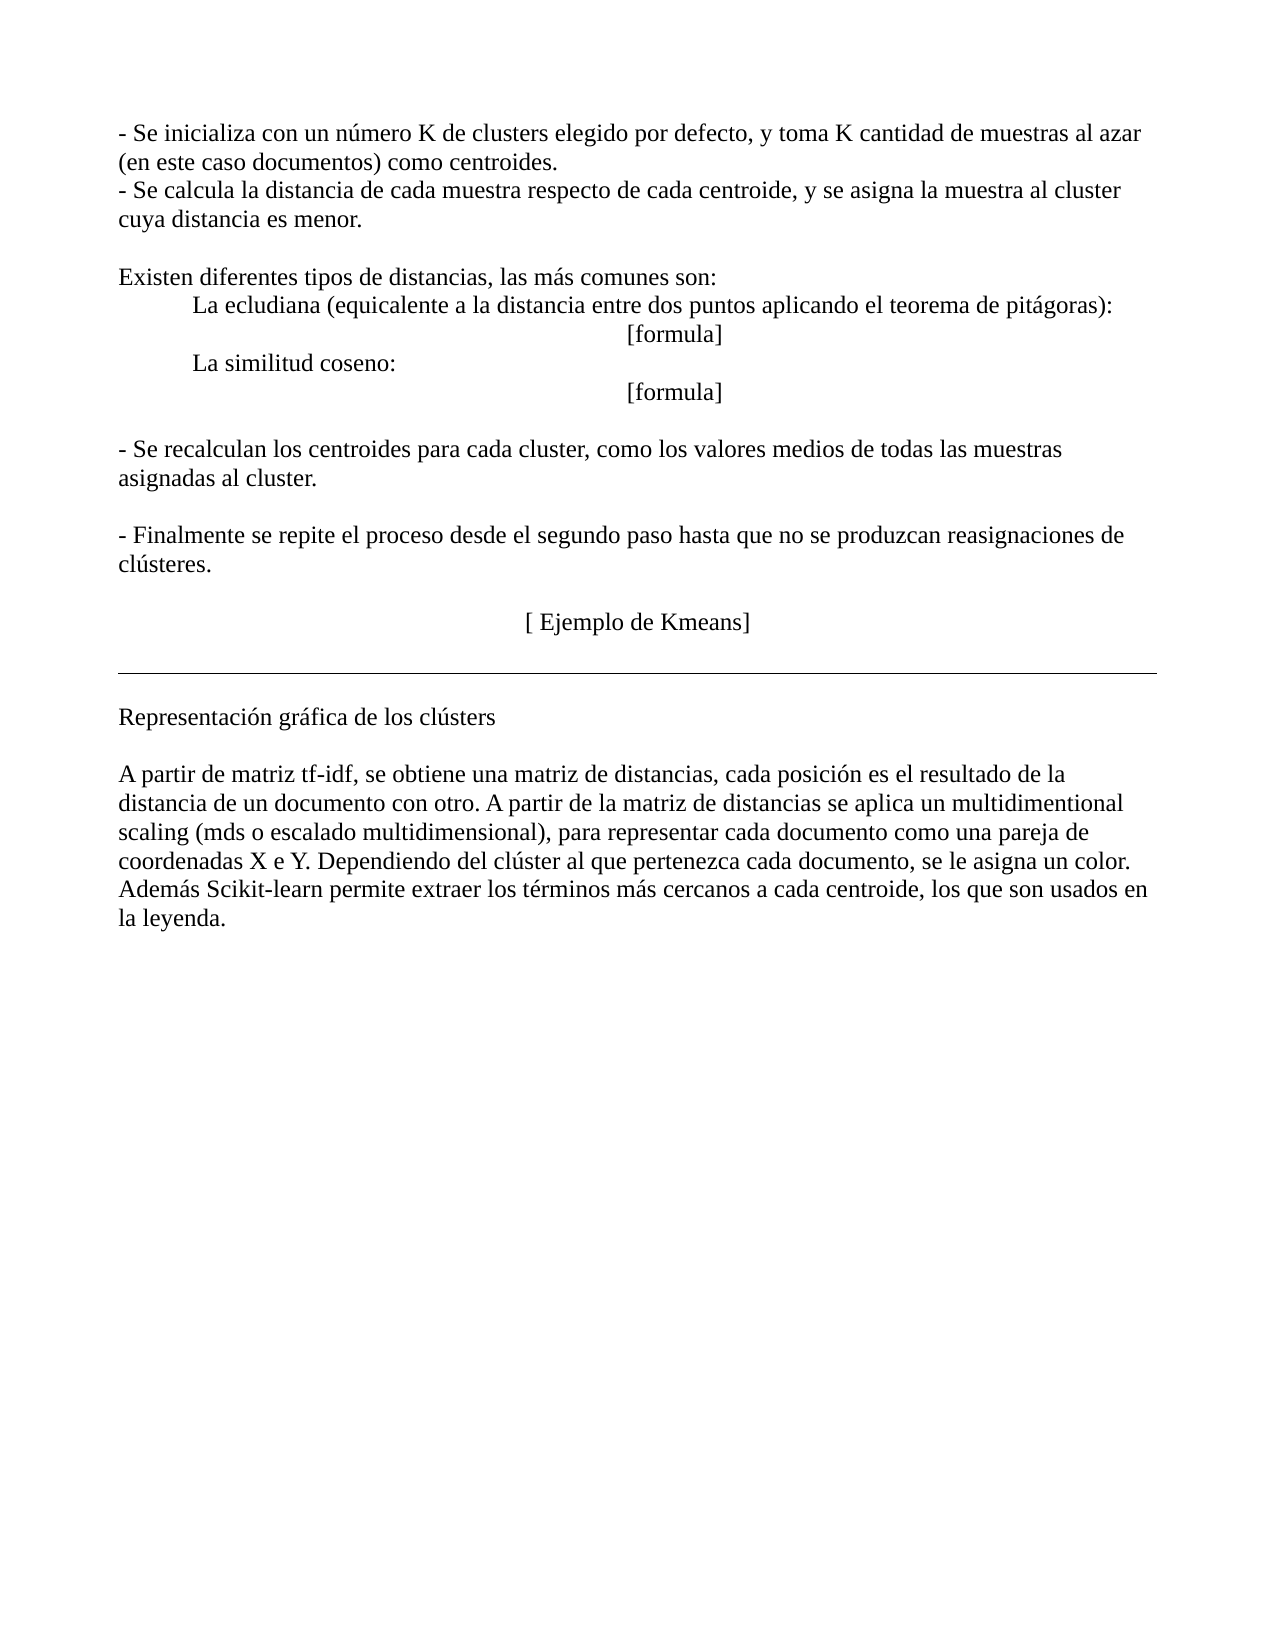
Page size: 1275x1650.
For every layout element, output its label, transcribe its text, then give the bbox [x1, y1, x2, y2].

text [ Ejemplo de Kmeans] [118, 607, 1157, 636]
text Representación gráfica de los clústers [118, 702, 1157, 731]
text - Se recalculan los centroides para cada cluster, como los valores medios de todas las muestras asignadas al cluster. [118, 434, 1157, 492]
text - Se inicializa con un número K de clusters elegido por defecto, y toma K cantidad de muestras al azar (en este caso documentos) como centroides. [118, 118, 1157, 176]
text A partir de matriz tf-idf, se obtiene una matriz de distancias, cada posición es el resultado de la distancia de un documento con otro. A partir de la matriz de distancias se aplica un multidimentional scaling (mds o escalado multidimensional), para representar cada documento como una pareja de coordenadas X e Y. Dependiendo del clúster al que pertenezca cada documento, se le asigna un color. Además Scikit-learn permite extraer los términos más cercanos a cada centroide, los que son usados en la leyenda. [118, 759, 1157, 932]
text La ecludiana (equicalente a la distancia entre dos puntos aplicando el teorema de pitágoras): [118, 291, 1157, 319]
text - Finalmente se repite el proceso desde el segundo paso hasta que no se produzcan reasignaciones de clústeres. [118, 521, 1157, 578]
text - Se calcula la distancia de cada muestra respecto de cada centroide, y se asigna la muestra al cluster cuya distancia es menor. [118, 176, 1157, 233]
text Existen diferentes tipos de distancias, las más comunes son: [118, 262, 1157, 291]
text [formula] [118, 377, 1157, 406]
text [formula] [118, 319, 1157, 348]
text La similitud coseno: [118, 348, 1157, 377]
